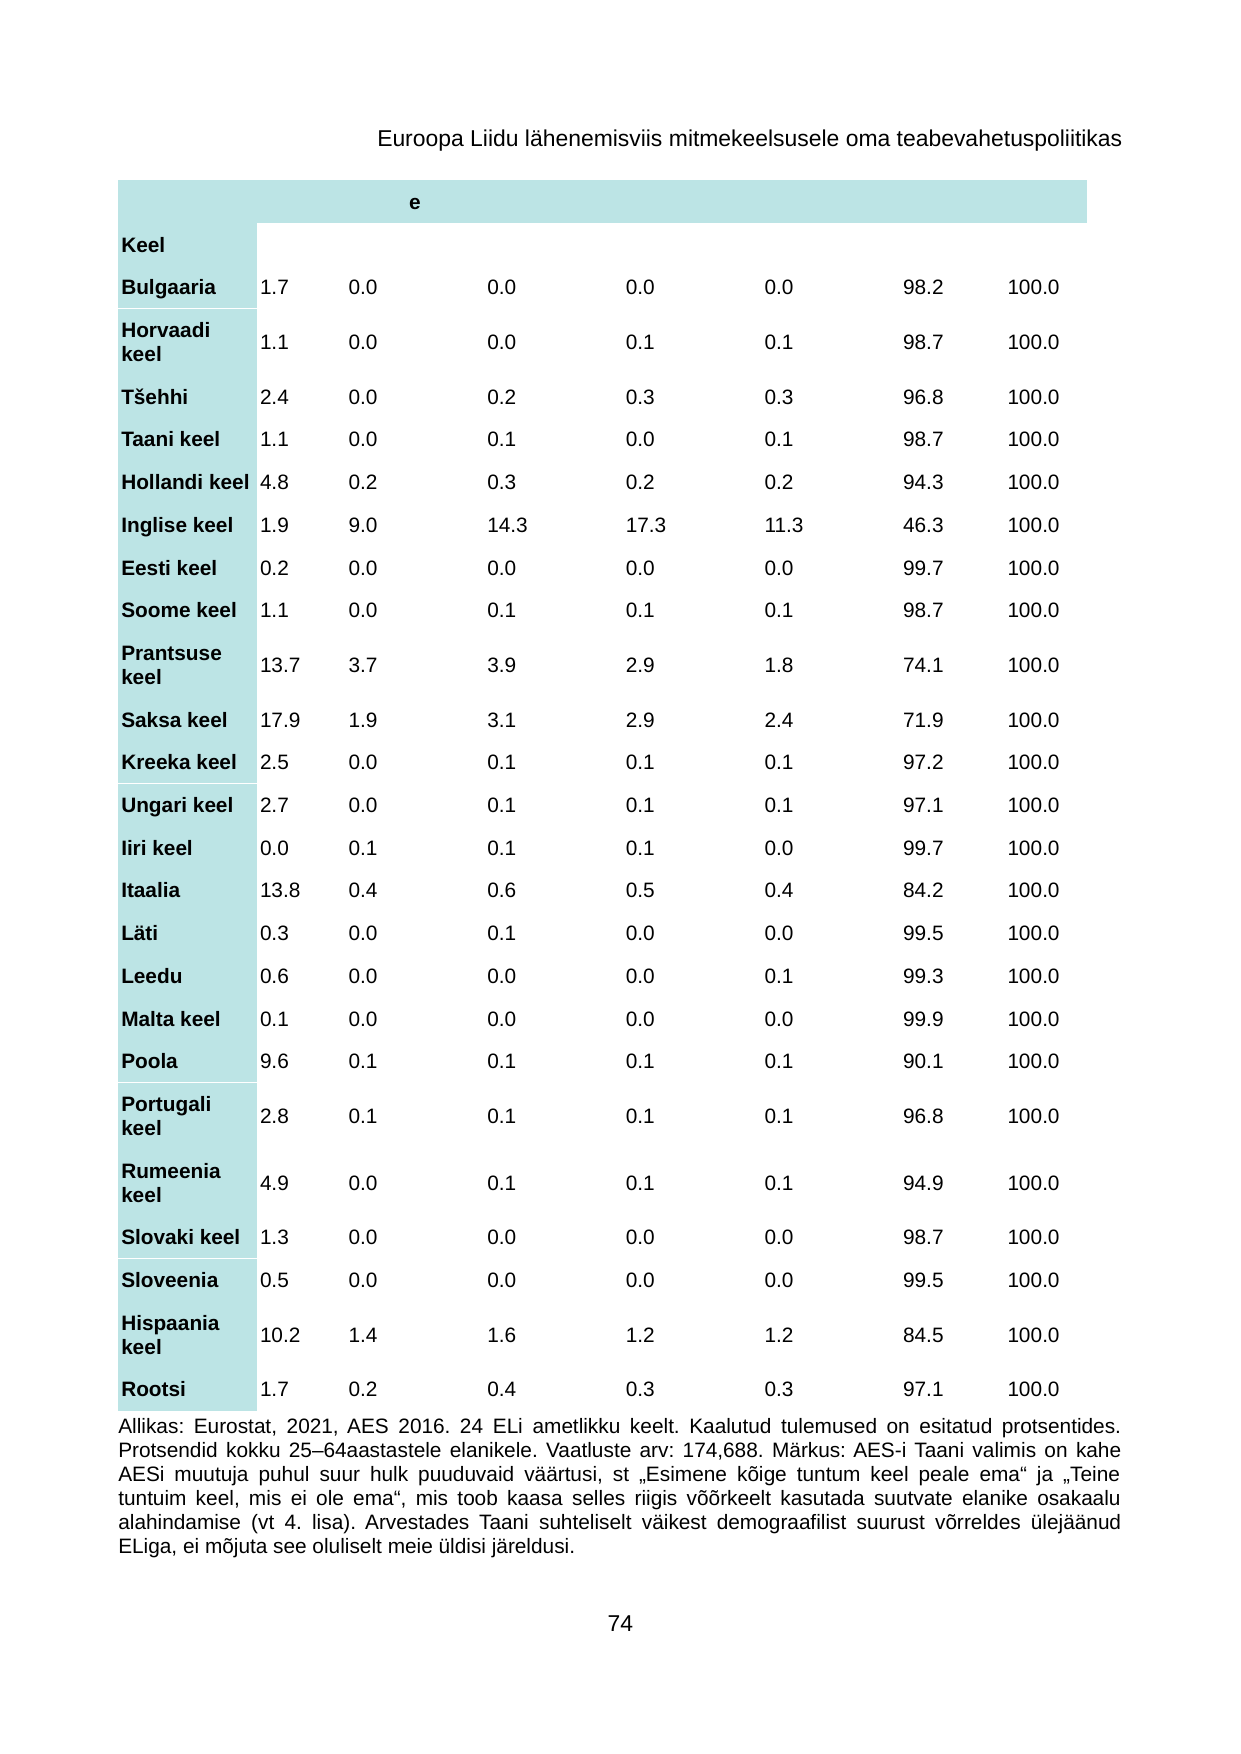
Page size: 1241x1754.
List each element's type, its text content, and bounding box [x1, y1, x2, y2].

table_cell 100.0 [1004, 631, 1087, 698]
table_cell Ungari keel [118, 784, 257, 826]
table_cell 0.1 [484, 1040, 623, 1082]
table_cell 99.9 [900, 997, 1004, 1040]
table_cell [345, 223, 484, 266]
table_cell 0.0 [257, 826, 345, 869]
table_cell 0.0 [345, 741, 484, 783]
table_cell Horvaadi keel [118, 309, 257, 375]
table_cell 2.7 [257, 784, 345, 826]
table_cell 0.2 [623, 461, 761, 503]
table_cell 1.1 [257, 418, 345, 461]
table_cell 0.4 [345, 869, 484, 912]
table_cell 2.4 [257, 375, 345, 418]
table_cell 0.0 [623, 266, 761, 308]
table_cell Malta keel [118, 997, 257, 1040]
table_cell 0.0 [484, 266, 623, 308]
table_cell 100.0 [1004, 954, 1087, 997]
table_cell [1004, 180, 1087, 223]
table_cell 0.1 [761, 1040, 900, 1082]
table_cell 0.1 [623, 1040, 761, 1082]
table_cell 1.8 [761, 631, 900, 698]
table_cell 17.9 [257, 698, 345, 741]
table_cell [118, 180, 257, 223]
table_cell 0.3 [623, 375, 761, 418]
table_cell 94.3 [900, 461, 1004, 503]
table_cell Tšehhi [118, 375, 257, 418]
table_cell 0.1 [257, 997, 345, 1040]
table_cell 100.0 [1004, 997, 1087, 1040]
table_cell 1.9 [257, 503, 345, 546]
table_cell 0.0 [484, 1216, 623, 1258]
table_cell Saksa keel [118, 698, 257, 741]
table_cell 100.0 [1004, 698, 1087, 741]
table_cell Taani keel [118, 418, 257, 461]
table_cell 0.6 [484, 869, 623, 912]
table_cell 0.0 [761, 266, 900, 308]
table_cell 97.2 [900, 741, 1004, 783]
table_cell 0.1 [345, 1083, 484, 1149]
table_cell 9.0 [345, 503, 484, 546]
table_cell 0.3 [623, 1368, 761, 1411]
table_cell 100.0 [1004, 1301, 1087, 1368]
table_cell 0.2 [345, 461, 484, 503]
table_cell 0.0 [761, 912, 900, 954]
table_cell 11.3 [761, 503, 900, 546]
table_cell e [345, 180, 484, 223]
table_cell 99.5 [900, 912, 1004, 954]
table_cell 100.0 [1004, 546, 1087, 589]
table_cell 94.9 [900, 1149, 1004, 1216]
table_cell 1.7 [257, 266, 345, 308]
table_cell 0.0 [623, 954, 761, 997]
table_cell Kreeka keel [118, 741, 257, 783]
table_cell 0.1 [345, 826, 484, 869]
table_cell 100.0 [1004, 461, 1087, 503]
table_cell Soome keel [118, 589, 257, 631]
table_cell 0.1 [623, 309, 761, 375]
table_cell 0.1 [761, 741, 900, 783]
table_cell 0.2 [761, 461, 900, 503]
table_cell 0.0 [345, 912, 484, 954]
table_cell 97.1 [900, 1368, 1004, 1411]
table_cell 0.0 [345, 954, 484, 997]
table_cell [257, 223, 345, 266]
table_cell 1.3 [257, 1216, 345, 1258]
table_cell 2.9 [623, 698, 761, 741]
table_cell Hispaania keel [118, 1301, 257, 1368]
table_cell 84.2 [900, 869, 1004, 912]
table_cell 0.3 [257, 912, 345, 954]
table_cell 0.0 [345, 1149, 484, 1216]
table_cell 1.6 [484, 1301, 623, 1368]
table_cell [761, 180, 900, 223]
table_cell 0.0 [345, 997, 484, 1040]
table_cell 100.0 [1004, 784, 1087, 826]
table_cell 0.1 [484, 1083, 623, 1149]
table_cell 84.5 [900, 1301, 1004, 1368]
table_cell 0.1 [761, 954, 900, 997]
table_cell Leedu [118, 954, 257, 997]
table_cell 0.1 [484, 912, 623, 954]
table_cell [900, 180, 1004, 223]
table_cell 0.0 [484, 1259, 623, 1301]
table_cell 100.0 [1004, 1368, 1087, 1411]
table_cell 0.1 [484, 784, 623, 826]
table_cell 1.4 [345, 1301, 484, 1368]
table_cell 0.0 [345, 1259, 484, 1301]
table_cell 1.2 [761, 1301, 900, 1368]
table_cell 0.0 [345, 266, 484, 308]
table_cell 2.8 [257, 1083, 345, 1149]
table_cell 0.0 [484, 954, 623, 997]
table_cell 100.0 [1004, 266, 1087, 308]
table_cell 0.1 [484, 826, 623, 869]
table_cell 100.0 [1004, 1216, 1087, 1258]
table_cell 14.3 [484, 503, 623, 546]
table_cell 9.6 [257, 1040, 345, 1082]
table_cell 10.2 [257, 1301, 345, 1368]
table_cell 96.8 [900, 1083, 1004, 1149]
table_cell 100.0 [1004, 1149, 1087, 1216]
table_cell Rumeenia keel [118, 1149, 257, 1216]
table_cell 98.7 [900, 309, 1004, 375]
table_cell 0.1 [761, 784, 900, 826]
table_cell [484, 180, 623, 223]
table_cell 100.0 [1004, 589, 1087, 631]
table_cell 2.9 [623, 631, 761, 698]
table_cell 0.2 [345, 1368, 484, 1411]
table_cell 74.1 [900, 631, 1004, 698]
table_cell 1.1 [257, 589, 345, 631]
table_cell 0.1 [761, 418, 900, 461]
table_cell 1.7 [257, 1368, 345, 1411]
table_cell [623, 180, 761, 223]
table_cell 0.3 [484, 461, 623, 503]
table_cell 99.7 [900, 826, 1004, 869]
table_cell 3.9 [484, 631, 623, 698]
table_cell 0.5 [623, 869, 761, 912]
table_cell 0.0 [345, 589, 484, 631]
table_cell 98.2 [900, 266, 1004, 308]
table_cell 0.0 [623, 912, 761, 954]
table_cell Läti [118, 912, 257, 954]
table_cell 96.8 [900, 375, 1004, 418]
table_cell 0.1 [484, 418, 623, 461]
table_cell 98.7 [900, 1216, 1004, 1258]
table_cell 0.0 [761, 546, 900, 589]
table_cell 0.1 [761, 1149, 900, 1216]
table_cell Bulgaaria [118, 266, 257, 308]
table_cell Keel [118, 223, 257, 266]
table_cell 100.0 [1004, 309, 1087, 375]
table_cell 0.1 [623, 1149, 761, 1216]
table_cell Rootsi [118, 1368, 257, 1411]
table_cell 0.1 [484, 589, 623, 631]
table_cell 90.1 [900, 1040, 1004, 1082]
table_cell 13.7 [257, 631, 345, 698]
table_cell 1.1 [257, 309, 345, 375]
table_cell 0.1 [484, 741, 623, 783]
table_cell [623, 223, 761, 266]
table_cell Inglise keel [118, 503, 257, 546]
table_cell 99.5 [900, 1259, 1004, 1301]
table_cell 0.1 [761, 1083, 900, 1149]
text Allikas: Eurostat, 2021, AES 2016. 24 ELi ametlikku keelt. Kaalutud tulemused on esitatud protsentides. Protsendid kokku 25–64aastastele elanikele. Vaatluste arv: 174,688. Märkus: AES-i Taani valimis on kahe AESi muutuja puhul suur hulk puuduvaid väärtusi, st „Esimene kõige tuntum keel peale ema“ ja „Teine tuntuim keel, mis ei ole ema“, mis toob kaasa selles riigis võõrkeelt kasutada suutvate elanike osakaalu alahindamise (vt 4. lisa). Arvestades Taani suhteliselt väikest demograafilist suurust võrreldes ülejäänud ELiga, ei mõjuta see oluliselt meie üldisi järeldusi. [118, 1414, 1122, 1558]
table_cell 1.9 [345, 698, 484, 741]
table_cell 0.5 [257, 1259, 345, 1301]
table_cell 0.1 [623, 589, 761, 631]
table_cell 4.8 [257, 461, 345, 503]
table_cell 98.7 [900, 589, 1004, 631]
table_cell 100.0 [1004, 375, 1087, 418]
table_cell 0.0 [623, 418, 761, 461]
table_cell 0.0 [623, 997, 761, 1040]
table_cell 0.1 [623, 784, 761, 826]
table_cell 0.0 [623, 546, 761, 589]
table_cell Eesti keel [118, 546, 257, 589]
table_cell 0.0 [484, 997, 623, 1040]
table_cell 97.1 [900, 784, 1004, 826]
table_cell 98.7 [900, 418, 1004, 461]
table_cell [900, 223, 1004, 266]
table_cell 2.5 [257, 741, 345, 783]
table_cell 0.0 [345, 1216, 484, 1258]
table_cell 71.9 [900, 698, 1004, 741]
table_cell 0.1 [345, 1040, 484, 1082]
table_cell 0.0 [761, 1216, 900, 1258]
table_cell 3.7 [345, 631, 484, 698]
table_cell 3.1 [484, 698, 623, 741]
table_cell Sloveenia [118, 1259, 257, 1301]
table_cell Iiri keel [118, 826, 257, 869]
table_cell 2.4 [761, 698, 900, 741]
table_cell Portugali keel [118, 1083, 257, 1149]
table_cell 0.0 [345, 546, 484, 589]
table_cell 0.1 [623, 741, 761, 783]
table_cell 4.9 [257, 1149, 345, 1216]
table_cell Itaalia [118, 869, 257, 912]
table_cell 100.0 [1004, 418, 1087, 461]
table_cell [1004, 223, 1087, 266]
table_cell 0.1 [623, 826, 761, 869]
table_cell 0.0 [345, 784, 484, 826]
table_cell 0.0 [345, 418, 484, 461]
table_cell [761, 223, 900, 266]
table_cell 0.1 [761, 309, 900, 375]
table_cell 100.0 [1004, 1040, 1087, 1082]
table_cell 13.8 [257, 869, 345, 912]
table_cell 100.0 [1004, 826, 1087, 869]
table_cell 100.0 [1004, 503, 1087, 546]
table_cell 0.0 [623, 1259, 761, 1301]
table_cell 0.1 [623, 1083, 761, 1149]
table_cell 0.0 [345, 375, 484, 418]
table_cell Poola [118, 1040, 257, 1082]
table_cell 0.1 [761, 589, 900, 631]
table_cell 100.0 [1004, 912, 1087, 954]
table_cell 0.4 [761, 869, 900, 912]
table_cell 0.0 [761, 997, 900, 1040]
table_cell Hollandi keel [118, 461, 257, 503]
table_cell 1.2 [623, 1301, 761, 1368]
table_cell 99.7 [900, 546, 1004, 589]
table_cell Prantsuse keel [118, 631, 257, 698]
table_cell 0.0 [345, 309, 484, 375]
table_cell 0.0 [623, 1216, 761, 1258]
table_cell 0.0 [484, 546, 623, 589]
table_cell 100.0 [1004, 869, 1087, 912]
table_cell 100.0 [1004, 1259, 1087, 1301]
table_cell 17.3 [623, 503, 761, 546]
table_cell 100.0 [1004, 1083, 1087, 1149]
table_cell 0.2 [484, 375, 623, 418]
table_cell 0.0 [761, 826, 900, 869]
table_cell [484, 223, 623, 266]
table_cell 0.3 [761, 375, 900, 418]
table_cell 0.2 [257, 546, 345, 589]
table_cell Slovaki keel [118, 1216, 257, 1258]
table_cell 0.1 [484, 1149, 623, 1216]
table_cell 0.3 [761, 1368, 900, 1411]
table_cell [257, 180, 345, 223]
table_cell 0.0 [484, 309, 623, 375]
table_cell 100.0 [1004, 741, 1087, 783]
table_cell 46.3 [900, 503, 1004, 546]
table_cell 0.4 [484, 1368, 623, 1411]
table_cell 99.3 [900, 954, 1004, 997]
table_cell 0.6 [257, 954, 345, 997]
table_cell 0.0 [761, 1259, 900, 1301]
